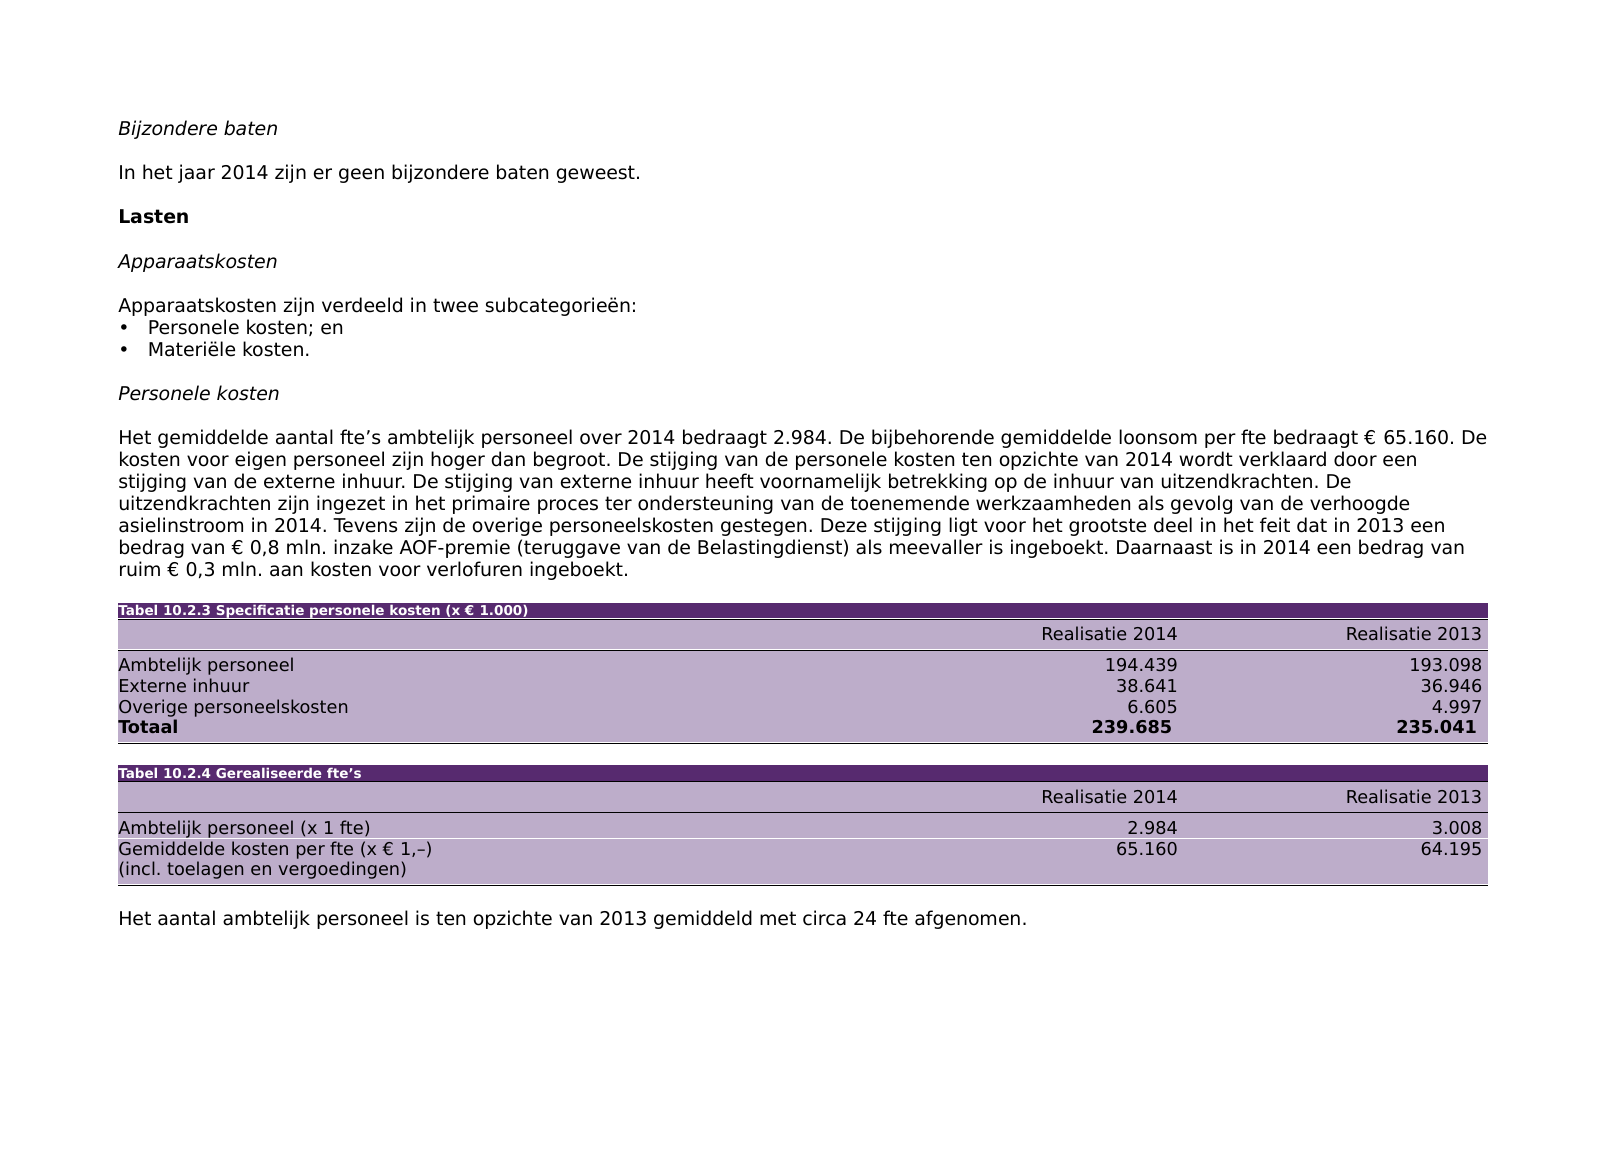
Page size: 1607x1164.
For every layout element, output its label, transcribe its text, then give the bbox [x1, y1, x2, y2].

table_cell Externe inhuur [118, 676, 879, 697]
table_header Tabel 10.2.4 Gerealiseerde fte’s [118, 765, 1488, 781]
table_cell [118, 620, 879, 649]
table_cell Realisatie 2014 [879, 620, 1184, 649]
table_cell 6.605 [879, 697, 1184, 717]
table_cell [118, 782, 879, 812]
table_cell Realisatie 2013 [1184, 620, 1488, 649]
table_cell 239.685 [879, 717, 1184, 742]
table_cell 38.641 [879, 676, 1184, 697]
table_cell Totaal [118, 717, 879, 742]
text Apparaatskosten zijn verdeeld in twee subcategorieën: [118, 295, 1488, 317]
table_cell 65.160 [879, 839, 1184, 884]
text • Personele kosten; en [118, 317, 1488, 339]
text Het gemiddelde aantal fte’s ambtelijk personeel over 2014 bedraagt 2.984. De bijbehorende gemiddelde loonsom per fte bedraagt € 65.160. De kosten voor eigen personeel zijn hoger dan begroot. De stijging van de personele kosten ten opzichte van 2014 wordt verklaard door een stijging van de externe inhuur. De stijging van externe inhuur heeft voornamelijk betrekking op de inhuur van uitzendkrachten. De uitzendkrachten zijn ingezet in het primaire proces ter ondersteuning van de toenemende werkzaamheden als gevolg van de verhoogde asielinstroom in 2014. Tevens zijn de overige personeelskosten gestegen. Deze stijging ligt voor het grootste deel in het feit dat in 2013 een bedrag van € 0,8 mln. inzake AOF-premie (teruggave van de Belastingdienst) als meevaller is ingeboekt. Daarnaast is in 2014 een bedrag van ruim € 0,3 mln. aan kosten voor verlofuren ingeboekt. [118, 427, 1488, 581]
text In het jaar 2014 zijn er geen bijzondere baten geweest. [118, 162, 1488, 184]
table_cell 193.098 [1184, 651, 1488, 676]
text Het aantal ambtelijk personeel is ten opzichte van 2013 gemiddeld met circa 24 fte afgenomen. [118, 908, 1488, 930]
table_cell Overige personeelskosten [118, 697, 879, 717]
table_cell 2.984 [879, 813, 1184, 838]
table_cell Gemiddelde kosten per fte (x € 1,–) (incl. toelagen en vergoedingen) [118, 839, 879, 884]
table_cell Ambtelijk personeel (x 1 fte) [118, 813, 879, 838]
table_cell Realisatie 2014 [879, 782, 1184, 812]
table_cell 36.946 [1184, 676, 1488, 697]
subtitle Apparaatskosten [118, 251, 1488, 273]
table_header Tabel 10.2.3 Specificatie personele kosten (x € 1.000) [118, 603, 1488, 618]
table_cell Ambtelijk personeel [118, 651, 879, 676]
text • Materiële kosten. [118, 339, 1488, 361]
table_cell 194.439 [879, 651, 1184, 676]
table_cell 235.041 [1184, 717, 1488, 742]
subtitle Personele kosten [118, 383, 1488, 405]
table_cell 64.195 [1184, 839, 1488, 884]
table_cell 3.008 [1184, 813, 1488, 838]
table_cell Realisatie 2013 [1184, 782, 1488, 812]
subtitle Bijzondere baten [118, 118, 1488, 140]
subtitle Lasten [118, 206, 1488, 228]
table_cell 4.997 [1184, 697, 1488, 717]
